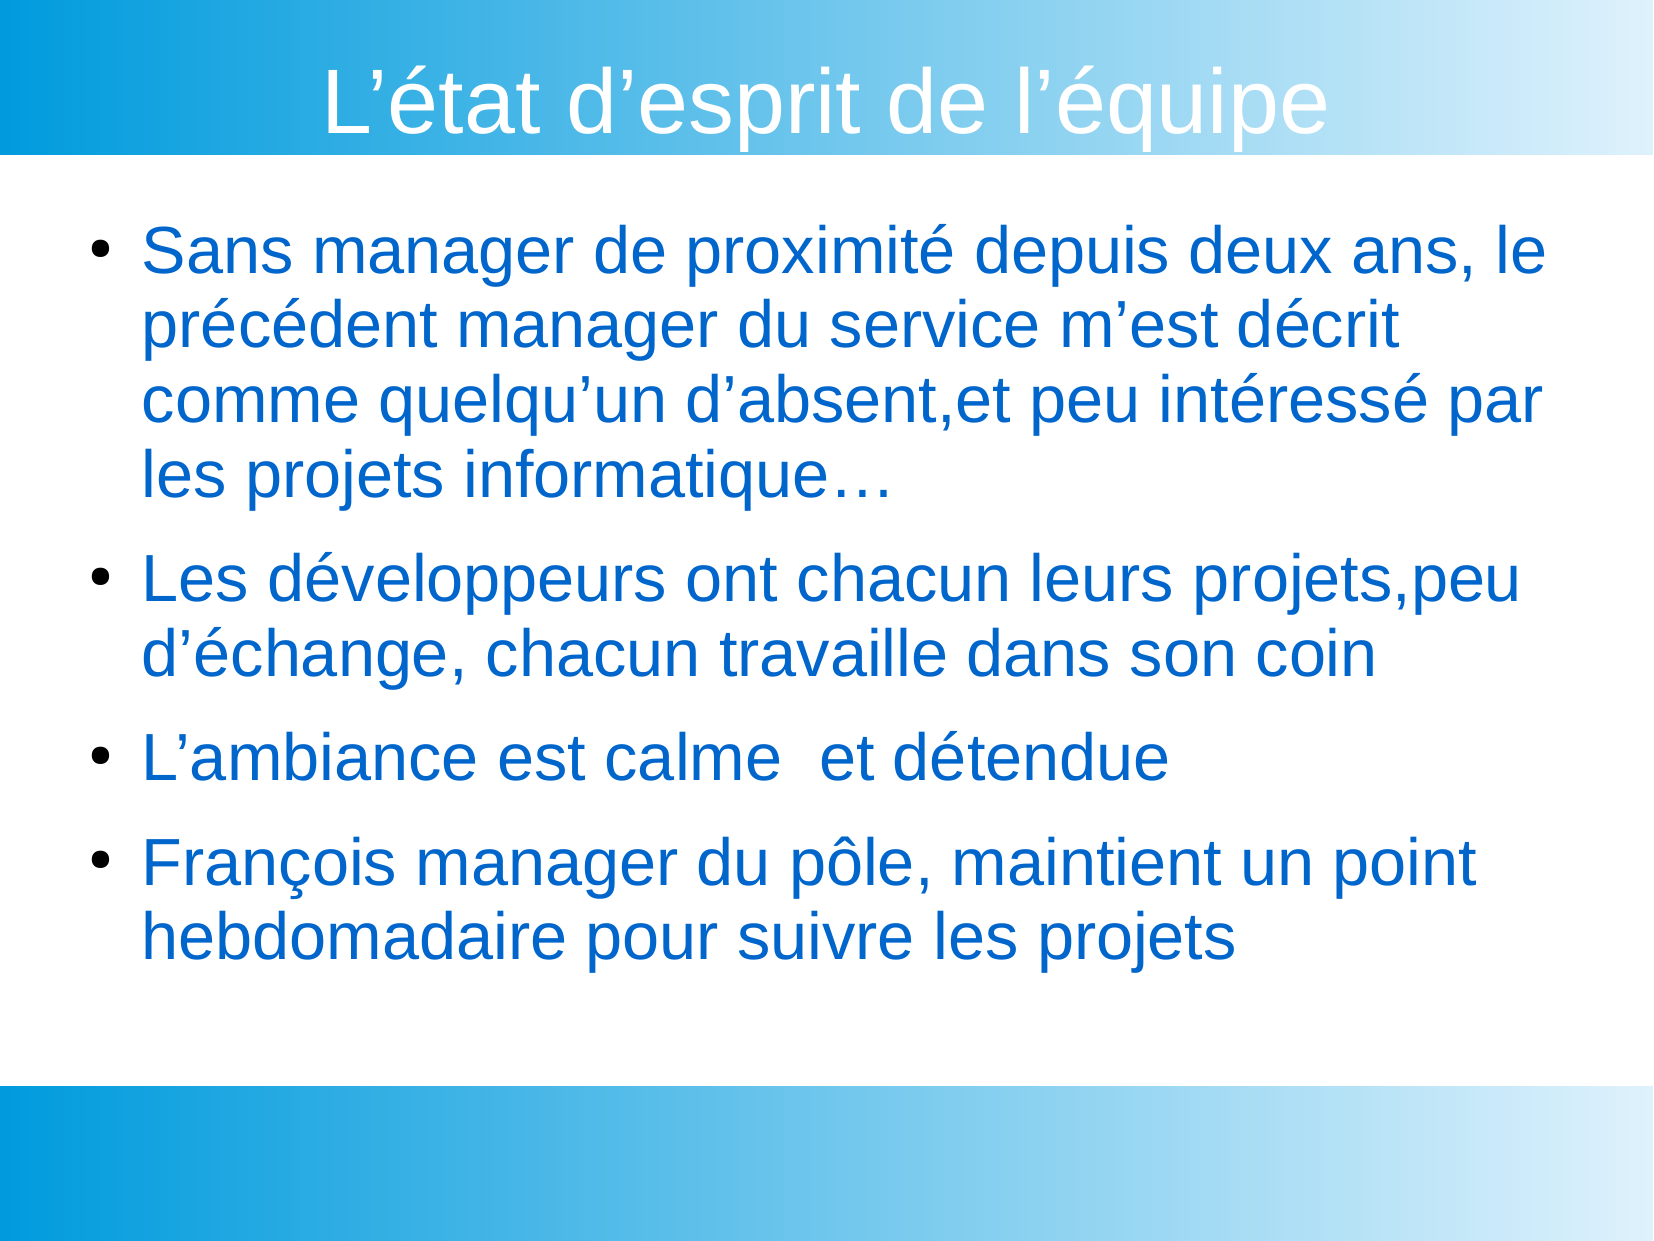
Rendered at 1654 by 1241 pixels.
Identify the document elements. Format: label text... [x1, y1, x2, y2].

list Sans manager de proximité depuis deux ans, le précédent manager du service m’est décrit comme quelqu’un d’absent,et peu intéressé par les projets informatique… Les développeurs ont chacun leurs projets,peu d’échange, chacun travaille dans son coin L’ambiance est calme et détendue François manager du pôle, maintient un point hebdomadaire pour suivre les projets [70, 212, 1560, 932]
title L’état d’esprit de l’équipe [82, 49, 1571, 155]
